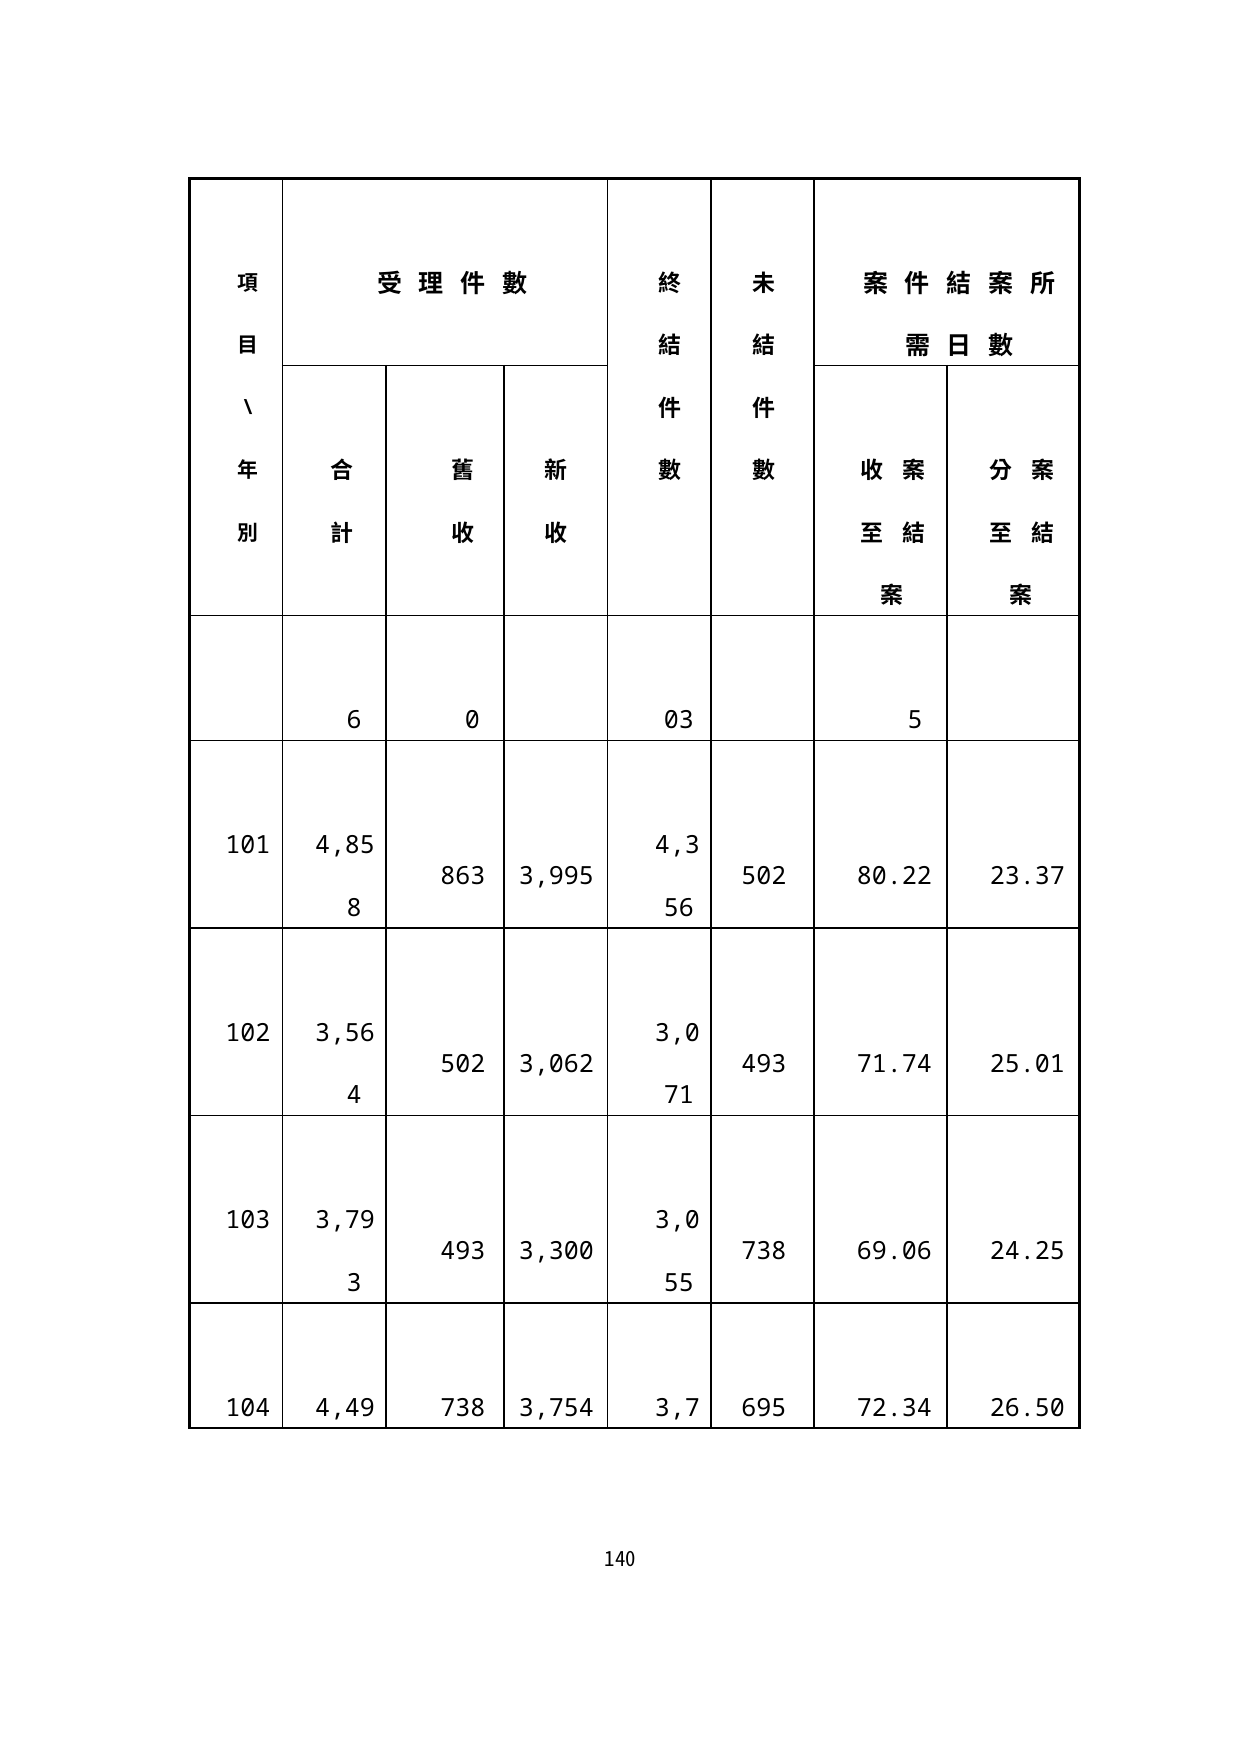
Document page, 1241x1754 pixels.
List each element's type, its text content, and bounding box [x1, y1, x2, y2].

table_cell 502 [387, 929, 503, 1115]
table_cell 104 [191, 1304, 282, 1427]
table_cell 3,055 [608, 1116, 710, 1302]
table_cell 695 [712, 1304, 813, 1427]
table_cell [505, 616, 607, 740]
table_cell 3,995 [505, 741, 607, 927]
table_cell [948, 616, 1078, 740]
table_cell 103 [191, 1116, 282, 1302]
table_cell 25.01 [948, 929, 1078, 1115]
table_header 項目\ 年別 [191, 180, 282, 615]
table_cell 3,062 [505, 929, 607, 1115]
table_cell 80.22 [815, 741, 946, 927]
table_cell 合計 [283, 366, 385, 615]
table_cell 03 [608, 616, 710, 740]
table_cell 3,793 [283, 1116, 385, 1302]
table_cell 新收 [505, 366, 607, 615]
table_cell 102 [191, 929, 282, 1115]
table_cell 3,7 [608, 1304, 710, 1427]
table_cell 4,49 [283, 1304, 385, 1427]
table_cell 舊收 [387, 366, 503, 615]
table_header 案件結案所需日數 [815, 180, 1078, 365]
table_cell 69.06 [815, 1116, 946, 1302]
table_cell 101 [191, 741, 282, 927]
table_cell 5 [815, 616, 946, 740]
table_cell 4,858 [283, 741, 385, 927]
table_cell 24.25 [948, 1116, 1078, 1302]
table_cell 23.37 [948, 741, 1078, 927]
table_cell 863 [387, 741, 503, 927]
table_cell 6 [283, 616, 385, 740]
table_cell 分案至結案 [948, 366, 1078, 615]
table_cell 3,754 [505, 1304, 607, 1427]
table_cell 0 [387, 616, 503, 740]
table_cell 3,300 [505, 1116, 607, 1302]
table_cell 502 [712, 741, 813, 927]
table_cell 4,356 [608, 741, 710, 927]
table_cell [712, 616, 813, 740]
table_cell 493 [387, 1116, 503, 1302]
table_cell 738 [387, 1304, 503, 1427]
table_cell 3,071 [608, 929, 710, 1115]
table_cell 71.74 [815, 929, 946, 1115]
table_header 終結 件數 [608, 180, 710, 615]
table_cell [191, 616, 282, 740]
table_cell 收案至結案 [815, 366, 946, 615]
table_header 受理件數 [283, 180, 607, 365]
table_header 未結 件數 [712, 180, 813, 615]
table_cell 26.50 [948, 1304, 1078, 1427]
table_cell 72.34 [815, 1304, 946, 1427]
table_cell 493 [712, 929, 813, 1115]
table_cell 3,564 [283, 929, 385, 1115]
table_cell 738 [712, 1116, 813, 1302]
